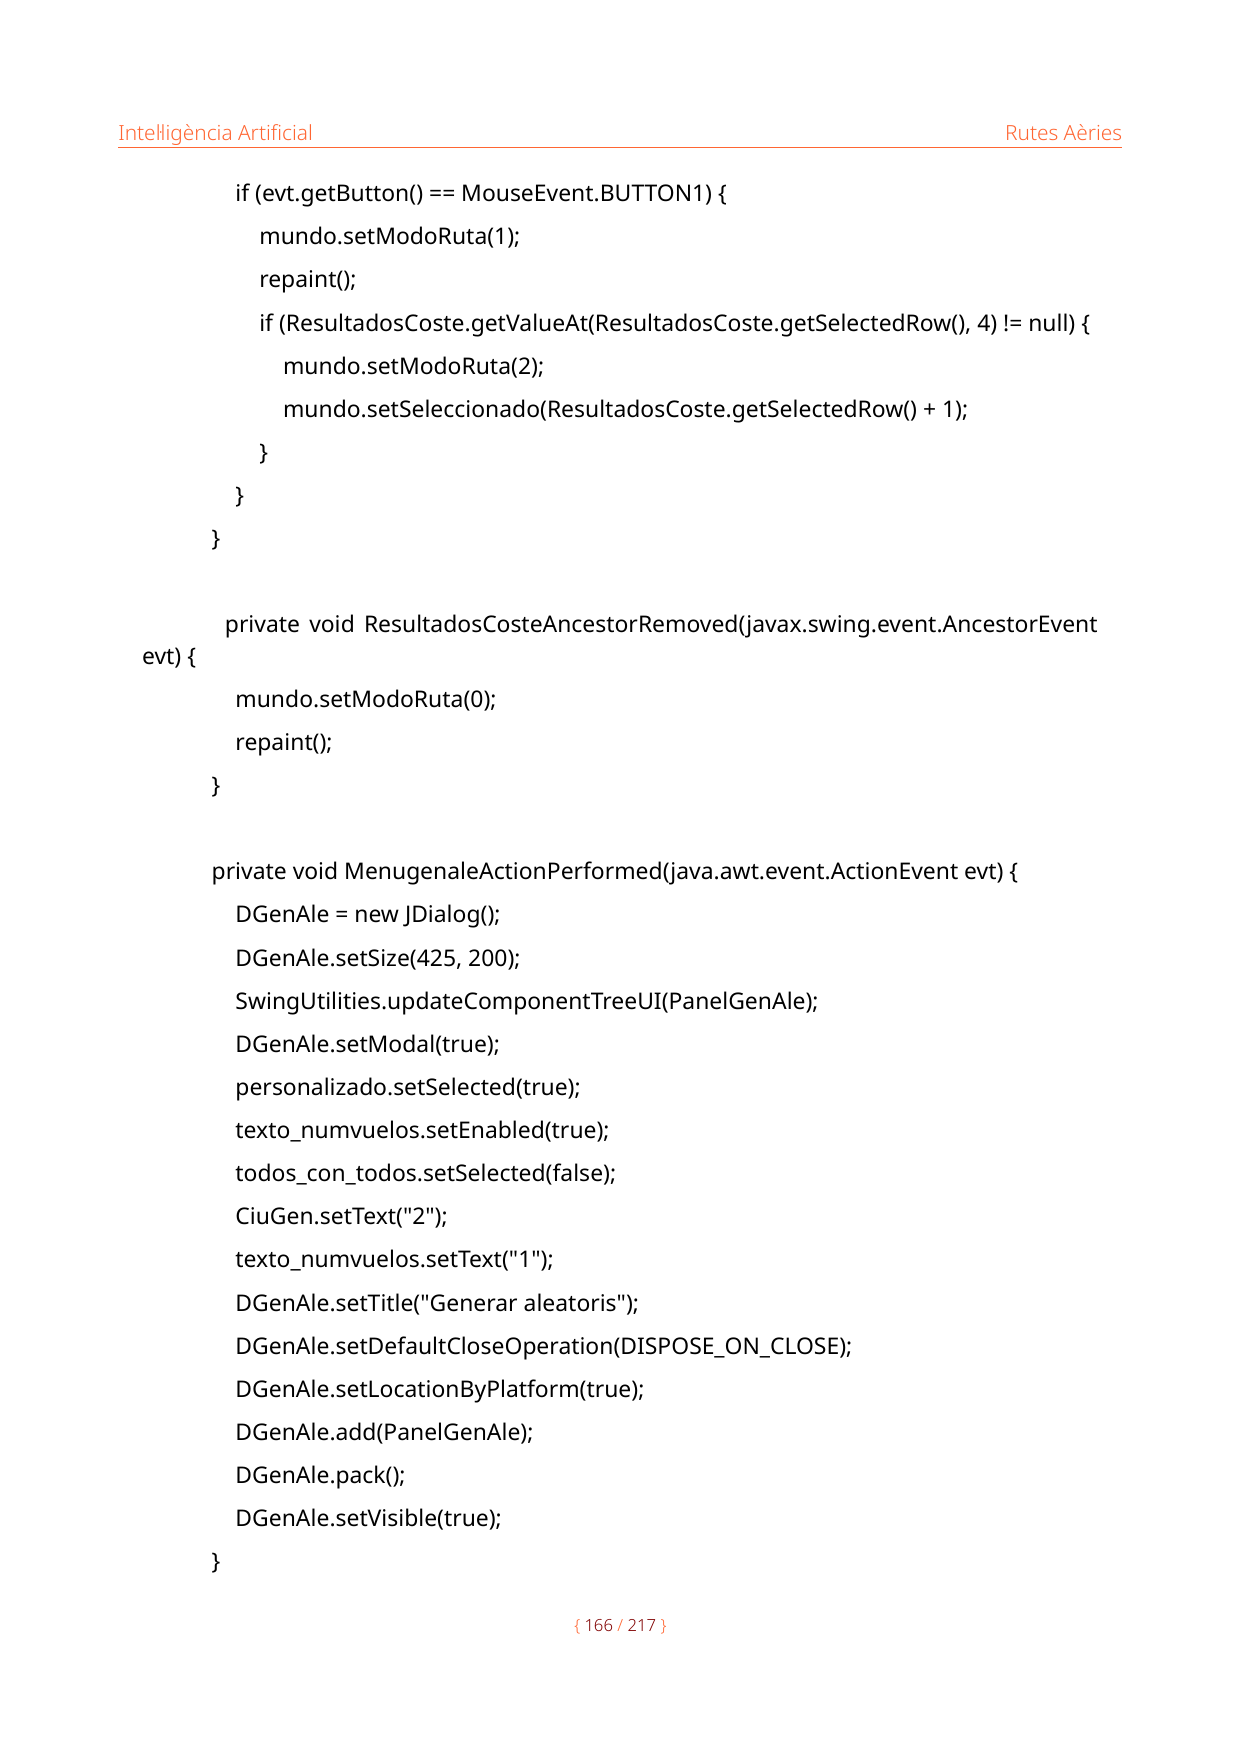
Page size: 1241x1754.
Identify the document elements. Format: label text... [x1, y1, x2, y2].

text CiuGen.setText("2"); [142, 1200, 1098, 1231]
text DGenAle.setTitle("Generar aleatoris"); [142, 1286, 1098, 1318]
text DGenAle.add(PanelGenAle); [142, 1416, 1098, 1447]
text mundo.setModoRuta(1); [142, 220, 1098, 251]
text } [142, 436, 1098, 467]
text SwingUtilities.updateComponentTreeUI(PanelGenAle); [142, 984, 1098, 1016]
text DGenAle.setSize(425, 200); [142, 941, 1098, 973]
text } [142, 479, 1098, 510]
text todos_con_todos.setSelected(false); [142, 1157, 1098, 1188]
text DGenAle.setModal(true); [142, 1028, 1098, 1059]
text mundo.setModoRuta(0); [142, 683, 1098, 714]
text } [142, 522, 1098, 553]
text } [142, 769, 1098, 800]
text private void MenugenaleActionPerformed(java.awt.event.ActionEvent evt) { [142, 855, 1098, 886]
text personalizado.setSelected(true); [142, 1071, 1098, 1102]
text DGenAle = new JDialog(); [142, 898, 1098, 929]
text if (ResultadosCoste.getValueAt(ResultadosCoste.getSelectedRow(), 4) != null) { [142, 306, 1098, 338]
text if (evt.getButton() == MouseEvent.BUTTON1) { [142, 177, 1098, 208]
text DGenAle.setDefaultCloseOperation(DISPOSE_ON_CLOSE); [142, 1329, 1098, 1361]
text DGenAle.setLocationByPlatform(true); [142, 1373, 1098, 1404]
text texto_numvuelos.setText("1"); [142, 1243, 1098, 1274]
text } [142, 1545, 1098, 1576]
text DGenAle.pack(); [142, 1459, 1098, 1490]
text private void ResultadosCosteAncestorRemoved(javax.swing.event.AncestorEvent evt) { [142, 608, 1098, 671]
text repaint(); [142, 263, 1098, 294]
text texto_numvuelos.setEnabled(true); [142, 1114, 1098, 1145]
text DGenAle.setVisible(true); [142, 1502, 1098, 1533]
text repaint(); [142, 726, 1098, 757]
text mundo.setSeleccionado(ResultadosCoste.getSelectedRow() + 1); [142, 393, 1098, 424]
text mundo.setModoRuta(2); [142, 349, 1098, 381]
